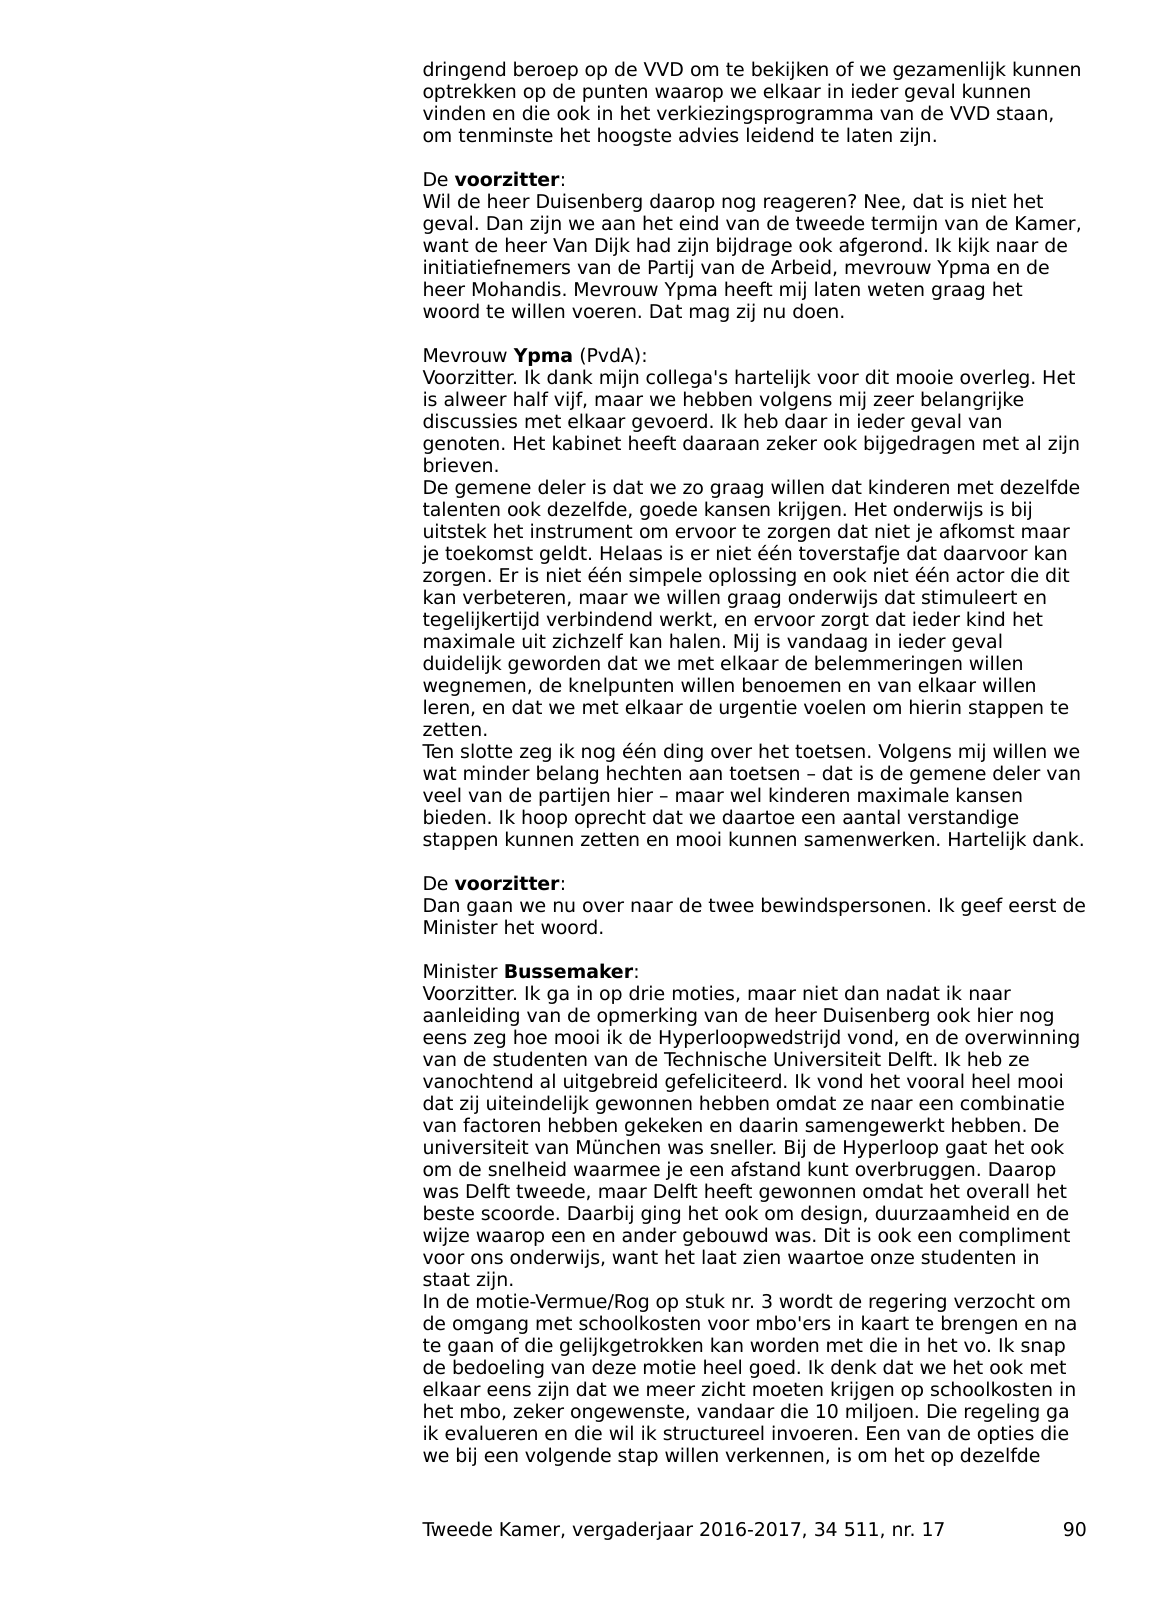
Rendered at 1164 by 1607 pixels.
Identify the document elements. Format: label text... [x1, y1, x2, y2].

text In de motie-Vermue/Rog op stuk nr. 3 wordt de regering verzocht om de omgang met schoolkosten voor mbo'ers in kaart te brengen en na te gaan of die gelijkgetrokken kan worden met die in het vo. Ik snap de bedoeling van deze motie heel goed. Ik denk dat we het ook met elkaar eens zijn dat we meer zicht moeten krijgen op schoolkosten in het mbo, zeker ongewenste, vandaar die 10 miljoen. Die regeling ga ik evalueren en die wil ik structureel invoeren. Een van de opties die we bij een volgende stap willen verkennen, is om het op dezelfde [422, 1291, 1087, 1467]
text Dan gaan we nu over naar de twee bewindspersonen. Ik geef eerst de Minister het woord. [422, 895, 1087, 939]
text De voorzitter: [422, 873, 1087, 895]
text Ten slotte zeg ik nog één ding over het toetsen. Volgens mij willen we wat minder belang hechten aan toetsen – dat is de gemene deler van veel van de partijen hier – maar wel kinderen maximale kansen bieden. Ik hoop oprecht dat we daartoe een aantal verstandige stappen kunnen zetten en mooi kunnen samenwerken. Hartelijk dank. [422, 741, 1087, 851]
text Minister Bussemaker: [422, 961, 1087, 983]
text De voorzitter: [422, 169, 1087, 191]
text Voorzitter. Ik ga in op drie moties, maar niet dan nadat ik naar aanleiding van de opmerking van de heer Duisenberg ook hier nog eens zeg hoe mooi ik de Hyperloopwedstrijd vond, en de overwinning van de studenten van de Technische Universiteit Delft. Ik heb ze vanochtend al uitgebreid gefeliciteerd. Ik vond het vooral heel mooi dat zij uiteindelijk gewonnen hebben omdat ze naar een combinatie van factoren hebben gekeken en daarin samengewerkt hebben. De universiteit van München was sneller. Bij de Hyperloop gaat het ook om de snelheid waarmee je een afstand kunt overbruggen. Daarop was Delft tweede, maar Delft heeft gewonnen omdat het overall het beste scoorde. Daarbij ging het ook om design, duurzaamheid en de wijze waarop een en ander gebouwd was. Dit is ook een compliment voor ons onderwijs, want het laat zien waartoe onze studenten in staat zijn. [422, 983, 1087, 1291]
text De gemene deler is dat we zo graag willen dat kinderen met dezelfde talenten ook dezelfde, goede kansen krijgen. Het onderwijs is bij uitstek het instrument om ervoor te zorgen dat niet je afkomst maar je toekomst geldt. Helaas is er niet één toverstafje dat daarvoor kan zorgen. Er is niet één simpele oplossing en ook niet één actor die dit kan verbeteren, maar we willen graag onderwijs dat stimuleert en tegelijkertijd verbindend werkt, en ervoor zorgt dat ieder kind het maximale uit zichzelf kan halen. Mij is vandaag in ieder geval duidelijk geworden dat we met elkaar de belemmeringen willen wegnemen, de knelpunten willen benoemen en van elkaar willen leren, en dat we met elkaar de urgentie voelen om hierin stappen te zetten. [422, 477, 1087, 741]
text Mevrouw Ypma (PvdA): [422, 345, 1087, 367]
text Wil de heer Duisenberg daarop nog reageren? Nee, dat is niet het geval. Dan zijn we aan het eind van de tweede termijn van de Kamer, want de heer Van Dijk had zijn bijdrage ook afgerond. Ik kijk naar de initiatiefnemers van de Partij van de Arbeid, mevrouw Ypma en de heer Mohandis. Mevrouw Ypma heeft mij laten weten graag het woord te willen voeren. Dat mag zij nu doen. [422, 191, 1087, 323]
text Voorzitter. Ik dank mijn collega's hartelijk voor dit mooie overleg. Het is alweer half vijf, maar we hebben volgens mij zeer belangrijke discussies met elkaar gevoerd. Ik heb daar in ieder geval van genoten. Het kabinet heeft daaraan zeker ook bijgedragen met al zijn brieven. [422, 367, 1087, 477]
text dringend beroep op de VVD om te bekijken of we gezamenlijk kunnen optrekken op de punten waarop we elkaar in ieder geval kunnen vinden en die ook in het verkiezingsprogramma van de VVD staan, om tenminste het hoogste advies leidend te laten zijn. [422, 59, 1087, 147]
